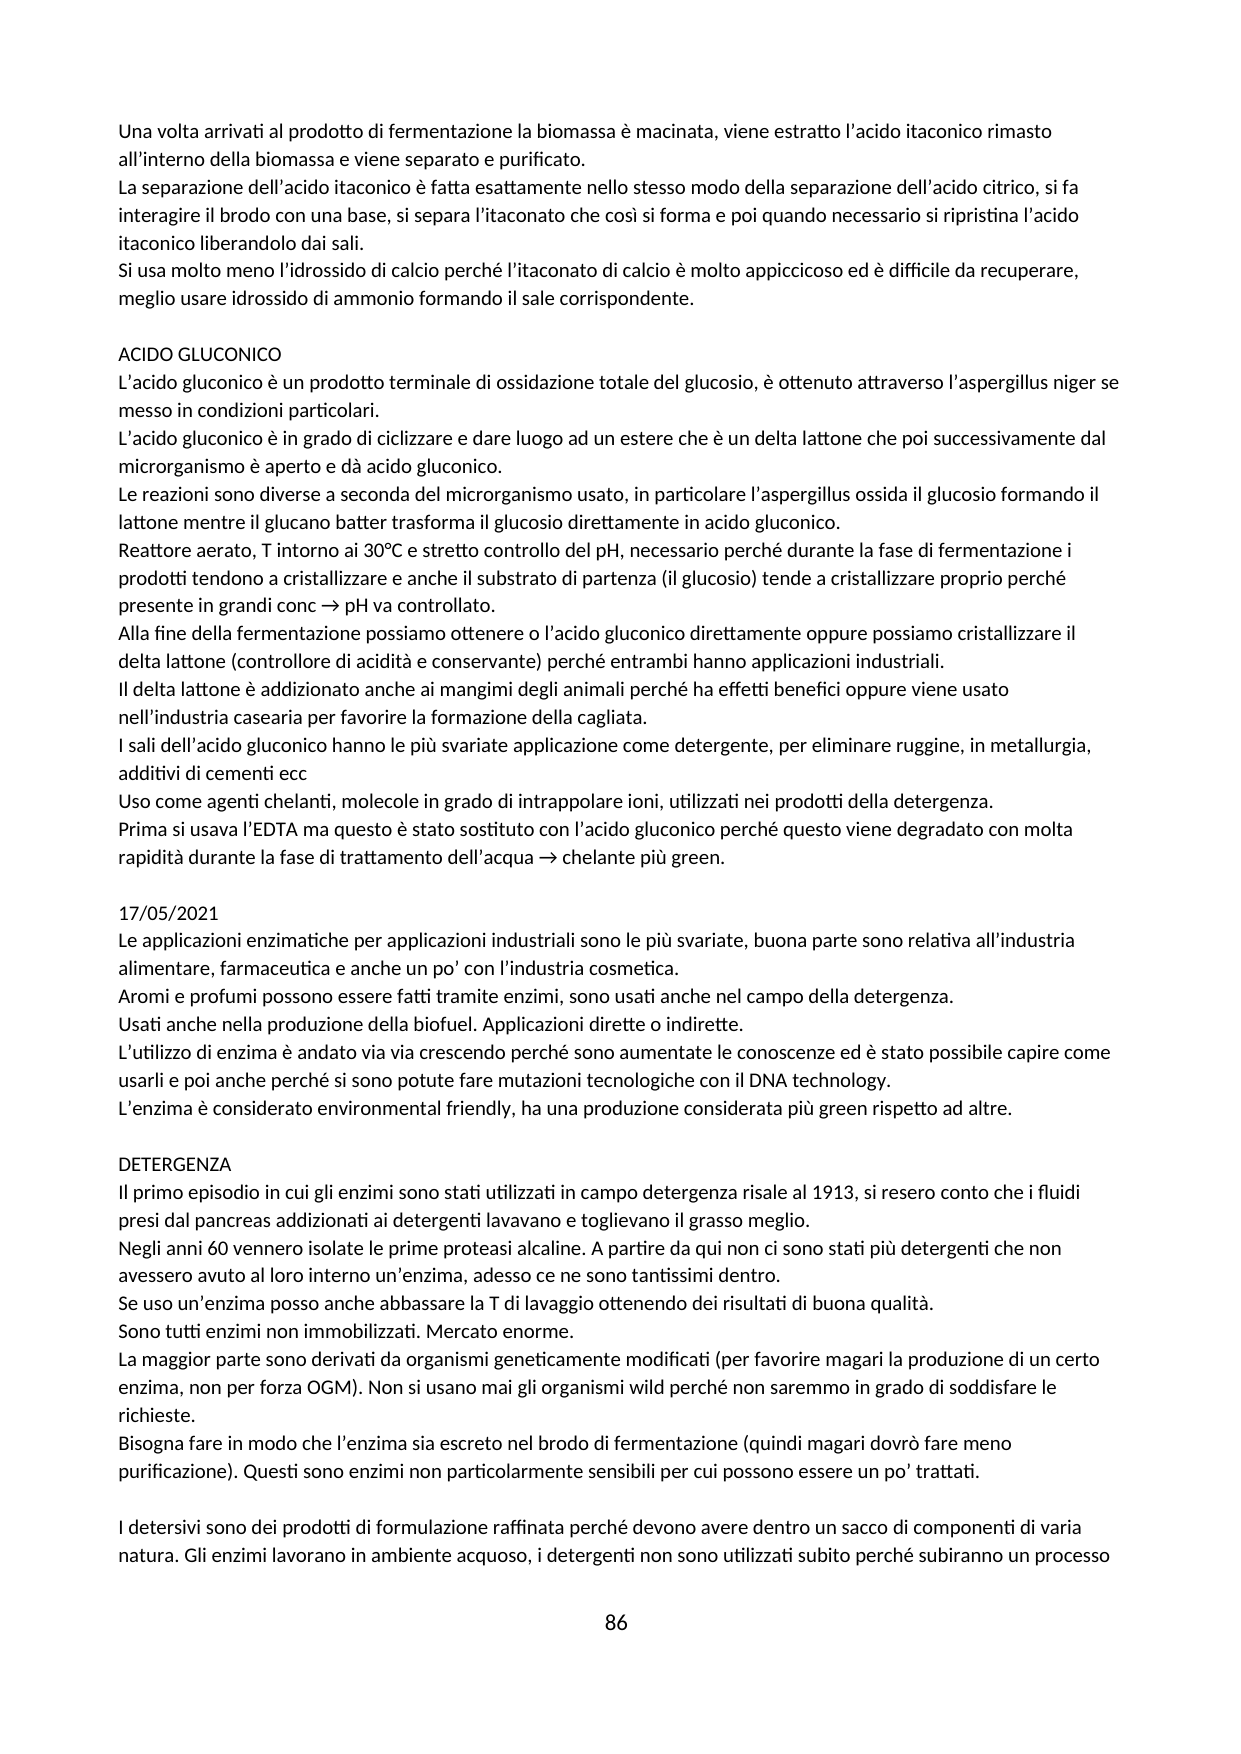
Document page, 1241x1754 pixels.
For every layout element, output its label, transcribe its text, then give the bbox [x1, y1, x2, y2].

text Prima si usava l’EDTA ma questo è stato sostituto con l’acido gluconico perché questo viene degradato con molta rapidità durante la fase di trattamento dell’acqua → chelante più green. 17/05/2021 Le applicazioni enzimatiche per applicazioni industriali sono le più svariate, buona parte sono relativa all’industria alimentare, farmaceutica e anche un po’ con l’industria cosmetica. Aromi e profumi possono essere fatti tramite enzimi, sono usati anche nel campo della detergenza. Usati anche nella produzione della biofuel. Applicazioni dirette o indirette. L’utilizzo di enzima è andato via via crescendo perché sono aumentate le conoscenze ed è stato possibile capire come usarli e poi anche perché si sono potute fare mutazioni tecnologiche con il DNA technology. L’enzima è considerato environmental friendly, ha una produzione considerata più green rispetto ad altre. DETERGENZA Il primo episodio in cui gli enzimi sono stati utilizzati in campo detergenza risale al 1913, si resero conto che i fluidi presi dal pancreas addizionati ai detergenti lavavano e toglievano il grasso meglio. Negli anni 60 vennero isolate le prime proteasi alcaline. A partire da qui non ci sono stati più detergenti che non avessero avuto al loro interno un’enzima, adesso ce ne sono tantissimi dentro. Se uso un’enzima posso anche abbassare la T di lavaggio ottenendo dei risultati di buona qualità. Sono tutti enzimi non immobilizzati. Mercato enorme. La maggior parte sono derivati da organismi geneticamente modificati (per favorire magari la produzione di un certo enzima, non per forza OGM). Non si usano mai gli organismi wild perché non saremmo in grado di soddisfare le richieste. [118, 816, 1124, 1428]
text I sali dell’acido gluconico hanno le più svariate applicazione come detergente, per eliminare ruggine, in metallurgia, additivi di cementi ecc Uso come agenti chelanti, molecole in grado di intrappolare ioni, utilizzati nei prodotti della detergenza. [118, 732, 1124, 813]
text Bisogna fare in modo che l’enzima sia escreto nel brodo di fermentazione (quindi magari dovrò fare meno purificazione). Questi sono enzimi non particolarmente sensibili per cui possono essere un po’ trattati. I detersivi sono dei prodotti di formulazione raffinata perché devono avere dentro un sacco di componenti di varia natura. Gli enzimi lavorano in ambiente acquoso, i detergenti non sono utilizzati subito perché subiranno un processo [118, 1430, 1124, 1567]
text Una volta arrivati al prodotto di fermentazione la biomassa è macinata, viene estratto l’acido itaconico rimasto all’interno della biomassa e viene separato e purificato. La separazione dell’acido itaconico è fatta esattamente nello stesso modo della separazione dell’acido citrico, si fa interagire il brodo con una base, si separa l’itaconato che così si forma e poi quando necessario si ripristina l’acido itaconico liberandolo dai sali. [118, 118, 1124, 255]
text Si usa molto meno l’idrossido di calcio perché l’itaconato di calcio è molto appiccicoso ed è difficile da recuperare, meglio usare idrossido di ammonio formando il sale corrispondente. ACIDO GLUCONICO L’acido gluconico è un prodotto terminale di ossidazione totale del glucosio, è ottenuto attraverso l’aspergillus niger se messo in condizioni particolari. L’acido gluconico è in grado di ciclizzare e dare luogo ad un estere che è un delta lattone che poi successivamente dal microrganismo è aperto e dà acido gluconico. Le reazioni sono diverse a seconda del microrganismo usato, in particolare l’aspergillus ossida il glucosio formando il lattone mentre il glucano batter trasforma il glucosio direttamente in acido gluconico. Reattore aerato, T intorno ai 30°C e stretto controllo del pH, necessario perché durante la fase di fermentazione i prodotti tendono a cristallizzare e anche il substrato di partenza (il glucosio) tende a cristallizzare proprio perché presente in grandi conc → pH va controllato. Alla fine della fermentazione possiamo ottenere o l’acido gluconico direttamente oppure possiamo cristallizzare il delta lattone (controllore di acidità e conservante) perché entrambi hanno applicazioni industriali. Il delta lattone è addizionato anche ai mangimi degli animali perché ha effetti benefici oppure viene usato nell’industria casearia per favorire la formazione della cagliata. [118, 258, 1124, 730]
